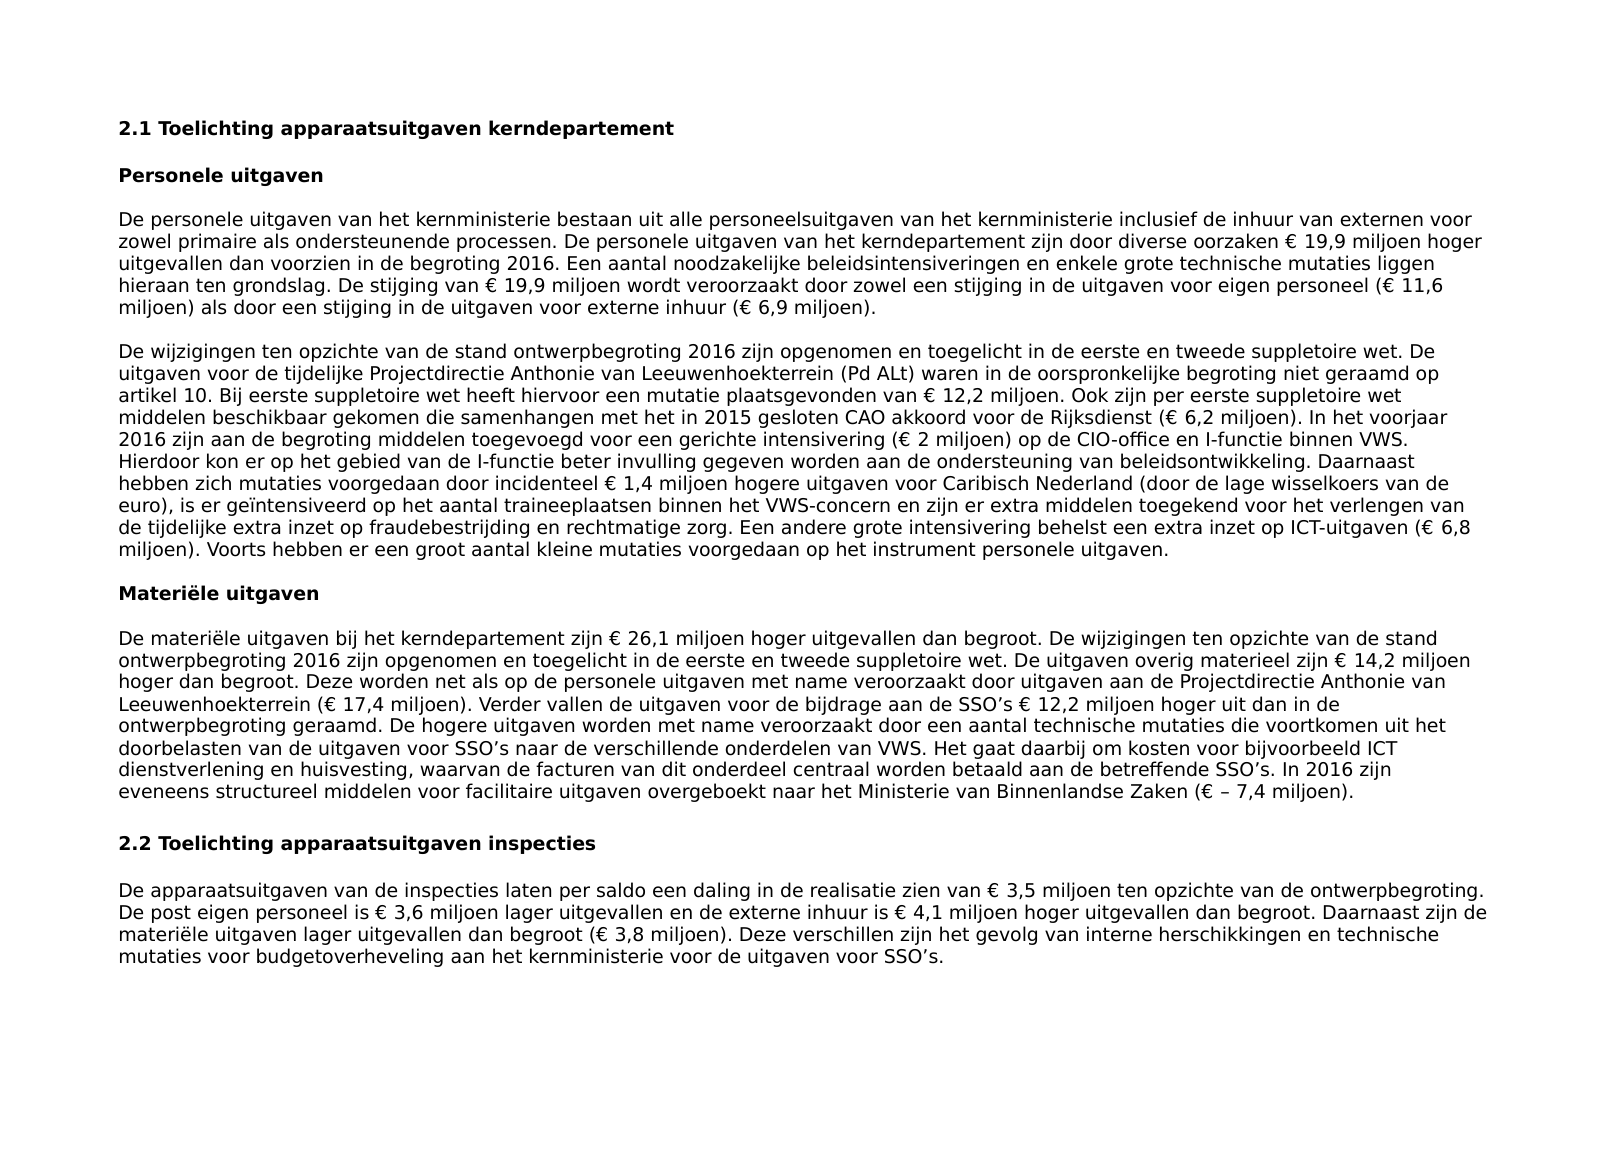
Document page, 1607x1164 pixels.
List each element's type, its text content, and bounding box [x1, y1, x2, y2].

text De personele uitgaven van het kernministerie bestaan uit alle personeelsuitgaven van het kernministerie inclusief de inhuur van externen voor zowel primaire als ondersteunende processen. De personele uitgaven van het kerndepartement zijn door diverse oorzaken € 19,9 miljoen hoger uitgevallen dan voorzien in de begroting 2016. Een aantal noodzakelijke beleidsintensiveringen en enkele grote technische mutaties liggen hieraan ten grondslag. De stijging van € 19,9 miljoen wordt veroorzaakt door zowel een stijging in de uitgaven voor eigen personeel (€ 11,6 miljoen) als door een stijging in de uitgaven voor externe inhuur (€ 6,9 miljoen). [118, 209, 1488, 319]
subtitle Materiële uitgaven [118, 583, 1488, 605]
subtitle Personele uitgaven [118, 165, 1488, 187]
subtitle 2.2 Toelichting apparaatsuitgaven inspecties [118, 833, 1488, 855]
text De apparaatsuitgaven van de inspecties laten per saldo een daling in de realisatie zien van € 3,5 miljoen ten opzichte van de ontwerpbegroting. De post eigen personeel is € 3,6 miljoen lager uitgevallen en de externe inhuur is € 4,1 miljoen hoger uitgevallen dan begroot. Daarnaast zijn de materiële uitgaven lager uitgevallen dan begroot (€ 3,8 miljoen). Deze verschillen zijn het gevolg van interne herschikkingen en technische mutaties voor budgetoverheveling aan het kernministerie voor de uitgaven voor SSO’s. [118, 880, 1488, 968]
text De materiële uitgaven bij het kerndepartement zijn € 26,1 miljoen hoger uitgevallen dan begroot. De wijzigingen ten opzichte van de stand ontwerpbegroting 2016 zijn opgenomen en toegelicht in de eerste en tweede suppletoire wet. De uitgaven overig materieel zijn € 14,2 miljoen hoger dan begroot. Deze worden net als op de personele uitgaven met name veroorzaakt door uitgaven aan de Projectdirectie Anthonie van Leeuwenhoekterrein (€ 17,4 miljoen). Verder vallen de uitgaven voor de bijdrage aan de SSO’s € 12,2 miljoen hoger uit dan in de ontwerpbegroting geraamd. De hogere uitgaven worden met name veroorzaakt door een aantal technische mutaties die voortkomen uit het doorbelasten van de uitgaven voor SSO’s naar de verschillende onderdelen van VWS. Het gaat daarbij om kosten voor bijvoorbeeld ICT dienstverlening en huisvesting, waarvan de facturen van dit onderdeel centraal worden betaald aan de betreffende SSO’s. In 2016 zijn eveneens structureel middelen voor facilitaire uitgaven overgeboekt naar het Ministerie van Binnenlandse Zaken (€ – 7,4 miljoen). [118, 627, 1488, 803]
text De wijzigingen ten opzichte van de stand ontwerpbegroting 2016 zijn opgenomen en toegelicht in de eerste en tweede suppletoire wet. De uitgaven voor de tijdelijke Projectdirectie Anthonie van Leeuwenhoekterrein (Pd ALt) waren in de oorspronkelijke begroting niet geraamd op artikel 10. Bij eerste suppletoire wet heeft hiervoor een mutatie plaatsgevonden van € 12,2 miljoen. Ook zijn per eerste suppletoire wet middelen beschikbaar gekomen die samenhangen met het in 2015 gesloten CAO akkoord voor de Rijksdienst (€ 6,2 miljoen). In het voorjaar 2016 zijn aan de begroting middelen toegevoegd voor een gerichte intensivering (€ 2 miljoen) op de CIO-office en I-functie binnen VWS. Hierdoor kon er op het gebied van de I-functie beter invulling gegeven worden aan de ondersteuning van beleidsontwikkeling. Daarnaast hebben zich mutaties voorgedaan door incidenteel € 1,4 miljoen hogere uitgaven voor Caribisch Nederland (door de lage wisselkoers van de euro), is er geïntensiveerd op het aantal traineeplaatsen binnen het VWS-concern en zijn er extra middelen toegekend voor het verlengen van de tijdelijke extra inzet op fraudebestrijding en rechtmatige zorg. Een andere grote intensivering behelst een extra inzet op ICT-uitgaven (€ 6,8 miljoen). Voorts hebben er een groot aantal kleine mutaties voorgedaan op het instrument personele uitgaven. [118, 341, 1488, 561]
subtitle 2.1 Toelichting apparaatsuitgaven kerndepartement [118, 118, 1488, 140]
